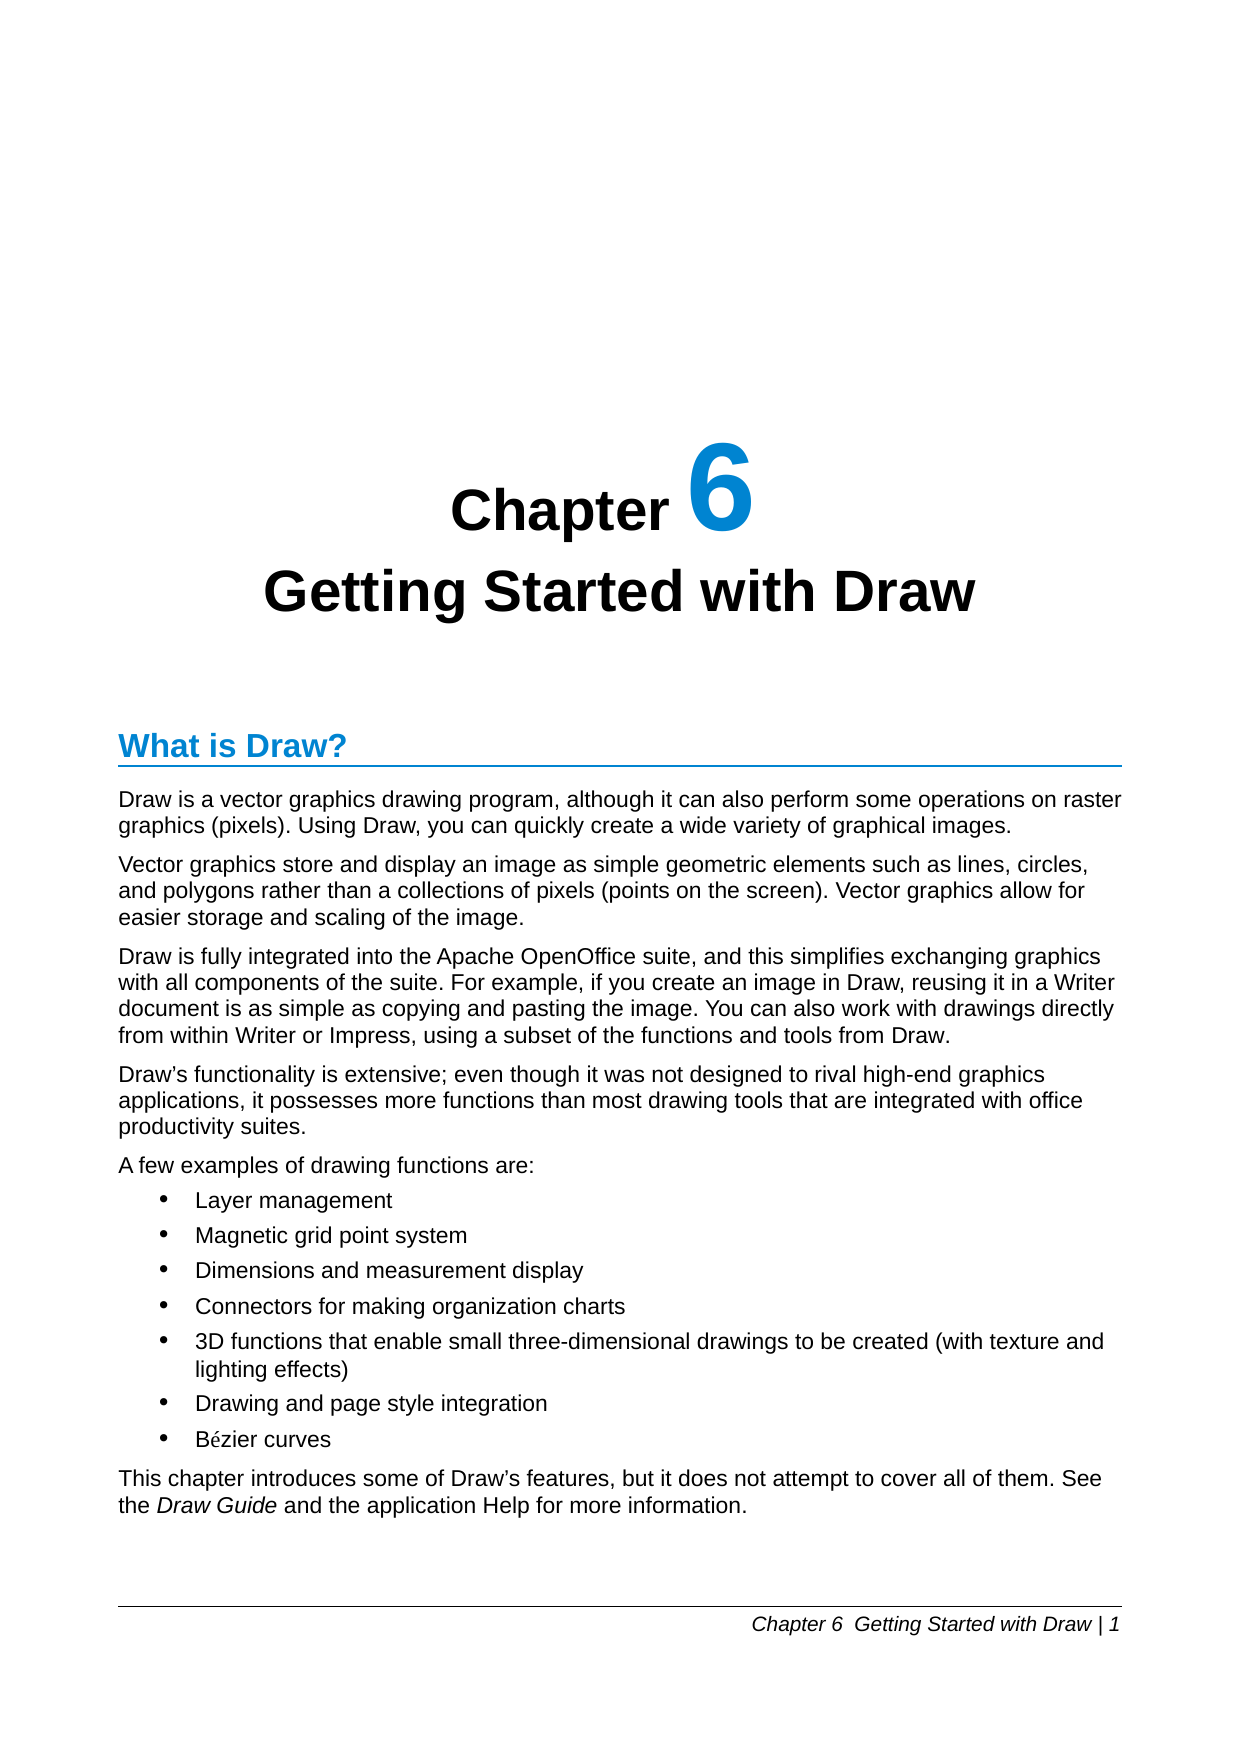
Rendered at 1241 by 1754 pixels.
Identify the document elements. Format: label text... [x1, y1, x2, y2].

list Magnetic grid point system [156, 1220, 1122, 1249]
list 3D functions that enable small three-dimensional drawings to be created (with texture and lighting effects) [156, 1327, 1122, 1382]
list Bézier curves [156, 1424, 1122, 1453]
text Draw’s functionality is extensive; even though it was not designed to rival high-end graphics applications, it possesses more functions than most drawing tools that are integrated with office productivity suites. [118, 1061, 1122, 1139]
list Drawing and page style integration [156, 1388, 1122, 1417]
list Dimensions and measurement display [156, 1256, 1122, 1285]
subtitle What is Draw? [118, 726, 1122, 765]
text Draw is a vector graphics drawing program, although it can also perform some operations on raster graphics (pixels). Using Draw, you can quickly create a wide variety of graphical images. [118, 786, 1122, 838]
list Layer management [156, 1185, 1122, 1214]
subtitle Chapter 6 Getting Started with Draw [118, 413, 1122, 624]
list A few examples of drawing functions are: [118, 1152, 1122, 1178]
list Connectors for making organization charts [156, 1291, 1122, 1320]
text This chapter introduces some of Draw’s features, but it does not attempt to cover all of them. See the Draw Guide and the application Help for more information. [118, 1465, 1122, 1518]
text Draw is fully integrated into the Apache OpenOffice suite, and this simplifies exchanging graphics with all components of the suite. For example, if you create an image in Draw, reusing it in a Writer document is as simple as copying and pasting the image. You can also work with drawings directly from within Writer or Impress, using a subset of the functions and tools from Draw. [118, 943, 1122, 1048]
text Vector graphics store and display an image as simple geometric elements such as lines, circles, and polygons rather than a collections of pixels (points on the screen). Vector graphics allow for easier storage and scaling of the image. [118, 851, 1122, 930]
